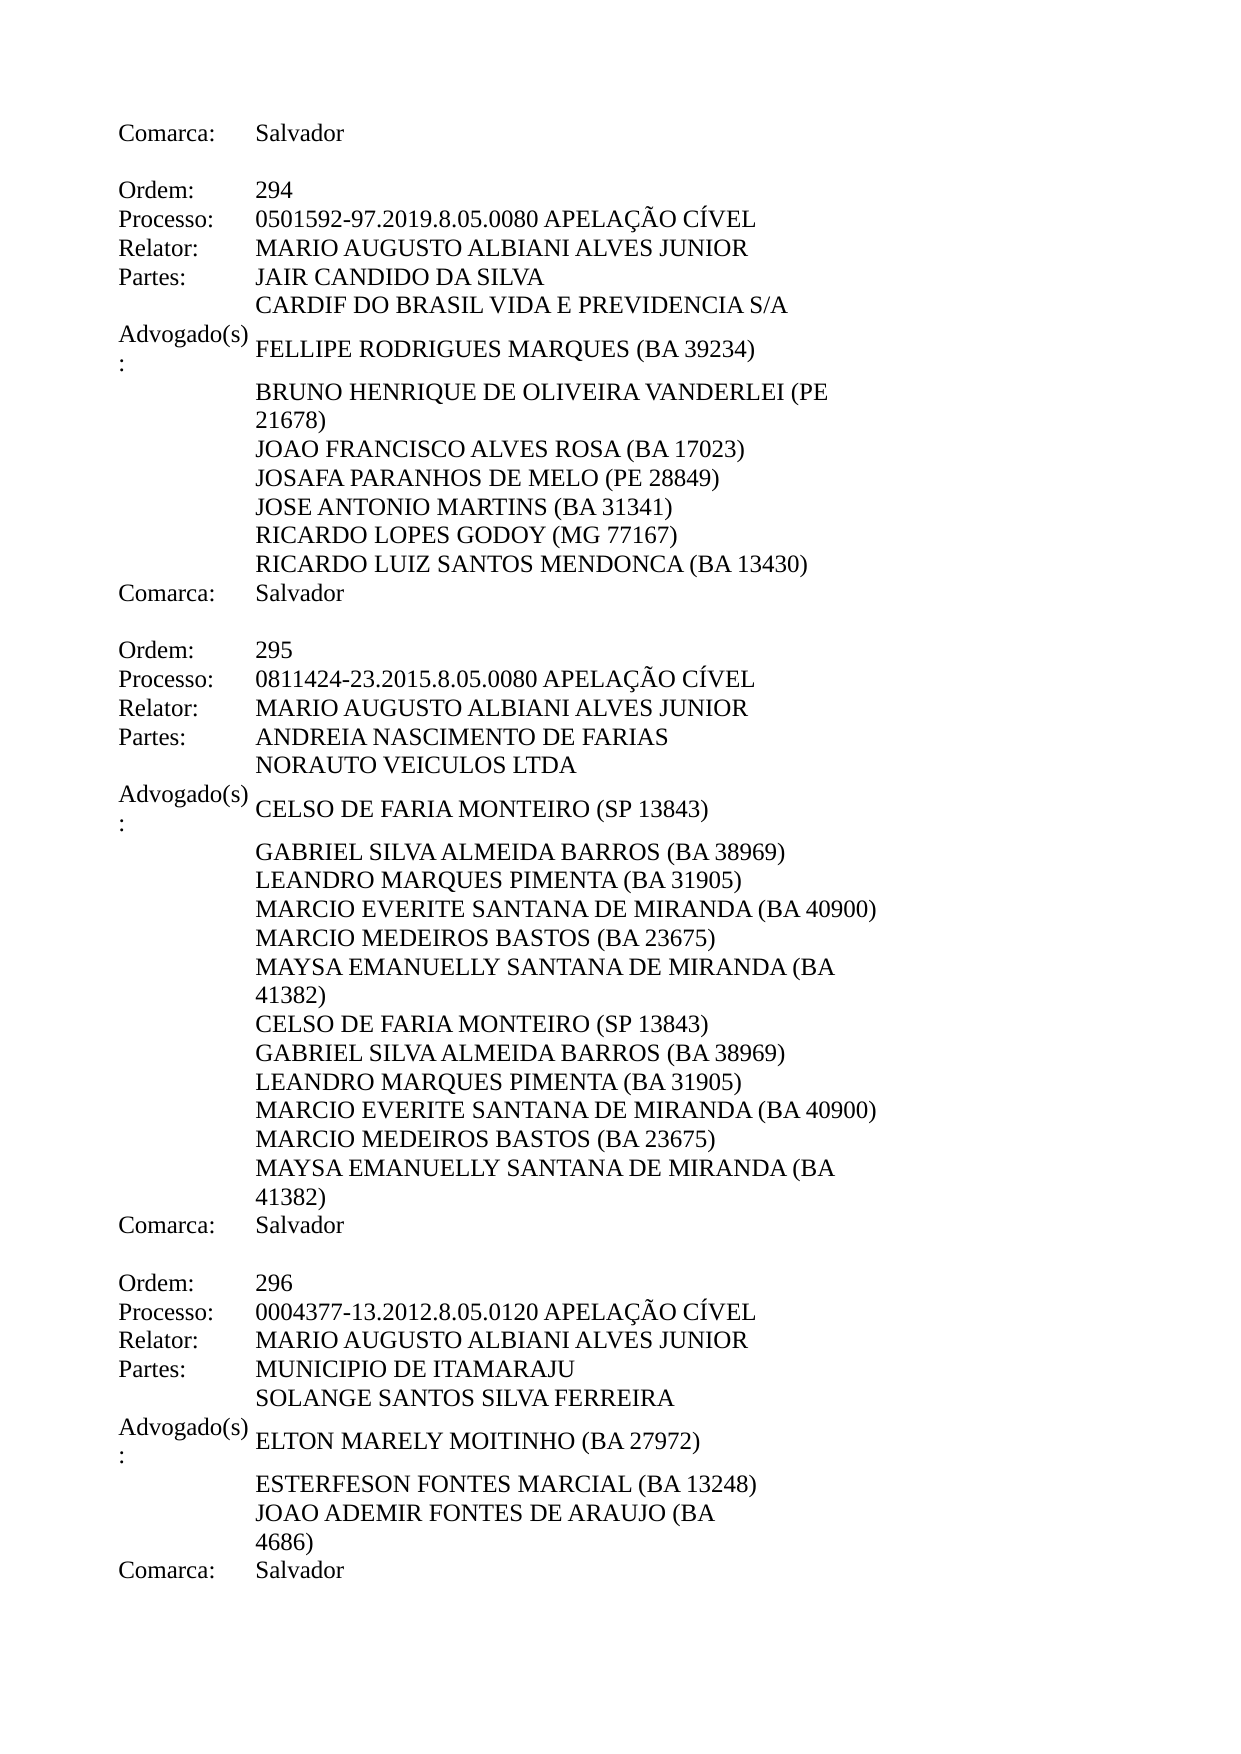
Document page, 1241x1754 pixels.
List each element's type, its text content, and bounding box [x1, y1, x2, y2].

table_cell [118, 837, 255, 866]
table_cell [118, 751, 255, 779]
table_cell ANDREIA NASCIMENTO DE FARIAS [255, 722, 907, 751]
table_cell Partes: [118, 722, 255, 751]
table_cell [118, 923, 255, 952]
table_cell JAIR CANDIDO DA SILVA [255, 262, 903, 291]
table_cell Comarca: [118, 118, 255, 147]
table_cell MARCIO EVERITE SANTANA DE MIRANDA (BA 40900) [255, 894, 907, 923]
table_cell [118, 549, 255, 578]
table_cell [118, 463, 255, 492]
table_cell MARIO AUGUSTO ALBIANI ALVES JUNIOR [255, 1326, 777, 1354]
table_cell MUNICIPIO DE ITAMARAJU [255, 1354, 777, 1383]
table_cell Relator: [118, 693, 255, 722]
table_cell Partes: [118, 1354, 255, 1383]
table_cell Comarca: [118, 578, 255, 607]
table_cell RICARDO LOPES GODOY (MG 77167) [255, 521, 903, 549]
table_cell 0501592-97.2019.8.05.0080 APELAÇÃO CÍVEL [255, 204, 903, 233]
table_cell [118, 1009, 255, 1038]
table_cell [118, 434, 255, 463]
table_cell SOLANGE SANTOS SILVA FERREIRA [255, 1383, 777, 1412]
table_cell Relator: [118, 233, 255, 262]
table_cell [118, 492, 255, 521]
table_cell [118, 1469, 255, 1498]
table_cell Processo: [118, 664, 255, 693]
table_cell JOAO ADEMIR FONTES DE ARAUJO (BA 4686) [255, 1498, 777, 1556]
table_cell [118, 1124, 255, 1153]
table_cell [118, 952, 255, 1009]
table_cell JOAO FRANCISCO ALVES ROSA (BA 17023) [255, 434, 903, 463]
table_cell MAYSA EMANUELLY SANTANA DE MIRANDA (BA 41382) [255, 1153, 907, 1211]
table_cell MAYSA EMANUELLY SANTANA DE MIRANDA (BA 41382) [255, 952, 907, 1009]
table_cell LEANDRO MARQUES PIMENTA (BA 31905) [255, 1067, 907, 1096]
table_cell Comarca: [118, 1556, 255, 1584]
table_cell Advogado(s): [118, 779, 255, 837]
table_cell [118, 521, 255, 549]
table_cell MARIO AUGUSTO ALBIANI ALVES JUNIOR [255, 693, 907, 722]
table_header Ordem: [118, 1268, 255, 1297]
table_cell BRUNO HENRIQUE DE OLIVEIRA VANDERLEI (PE 21678) [255, 377, 903, 434]
table_cell GABRIEL SILVA ALMEIDA BARROS (BA 38969) [255, 1038, 907, 1067]
table_cell MARCIO MEDEIROS BASTOS (BA 23675) [255, 923, 907, 952]
table_cell [118, 377, 255, 434]
table_cell [118, 1383, 255, 1412]
table_cell 0811424-23.2015.8.05.0080 APELAÇÃO CÍVEL [255, 664, 907, 693]
table_cell Advogado(s): [118, 319, 255, 377]
table_cell [118, 1096, 255, 1124]
table_cell [118, 1498, 255, 1556]
table_header Ordem: [118, 176, 255, 204]
table_cell JOSAFA PARANHOS DE MELO (PE 28849) [255, 463, 903, 492]
table_cell FELLIPE RODRIGUES MARQUES (BA 39234) [255, 319, 903, 377]
table_cell Comarca: [118, 1211, 255, 1239]
table_cell JOSE ANTONIO MARTINS (BA 31341) [255, 492, 903, 521]
table_cell Partes: [118, 262, 255, 291]
table_header 296 [255, 1268, 777, 1297]
table_cell ESTERFESON FONTES MARCIAL (BA 13248) [255, 1469, 777, 1498]
table_cell Relator: [118, 1326, 255, 1354]
table_cell [118, 866, 255, 894]
table_cell MARCIO EVERITE SANTANA DE MIRANDA (BA 40900) [255, 1096, 907, 1124]
table_cell Salvador [255, 118, 758, 147]
table_cell LEANDRO MARQUES PIMENTA (BA 31905) [255, 866, 907, 894]
table_cell NORAUTO VEICULOS LTDA [255, 751, 907, 779]
table_cell CELSO DE FARIA MONTEIRO (SP 13843) [255, 779, 907, 837]
table_header 294 [255, 176, 903, 204]
table_cell Processo: [118, 1297, 255, 1326]
table_cell Salvador [255, 578, 903, 607]
table_cell [118, 894, 255, 923]
table_cell MARCIO MEDEIROS BASTOS (BA 23675) [255, 1124, 907, 1153]
table_cell [118, 1038, 255, 1067]
table_cell [118, 1067, 255, 1096]
table_cell MARIO AUGUSTO ALBIANI ALVES JUNIOR [255, 233, 903, 262]
table_cell [118, 1153, 255, 1211]
table_cell ELTON MARELY MOITINHO (BA 27972) [255, 1412, 777, 1469]
table_cell Processo: [118, 204, 255, 233]
table_cell [118, 291, 255, 319]
table_cell CARDIF DO BRASIL VIDA E PREVIDENCIA S/A [255, 291, 903, 319]
table_cell RICARDO LUIZ SANTOS MENDONCA (BA 13430) [255, 549, 903, 578]
table_cell GABRIEL SILVA ALMEIDA BARROS (BA 38969) [255, 837, 907, 866]
table_header Ordem: [118, 636, 255, 664]
table_cell Salvador [255, 1211, 907, 1239]
table_cell CELSO DE FARIA MONTEIRO (SP 13843) [255, 1009, 907, 1038]
table_cell Salvador [255, 1556, 777, 1584]
table_header 295 [255, 636, 907, 664]
table_cell 0004377-13.2012.8.05.0120 APELAÇÃO CÍVEL [255, 1297, 777, 1326]
table_cell Advogado(s): [118, 1412, 255, 1469]
